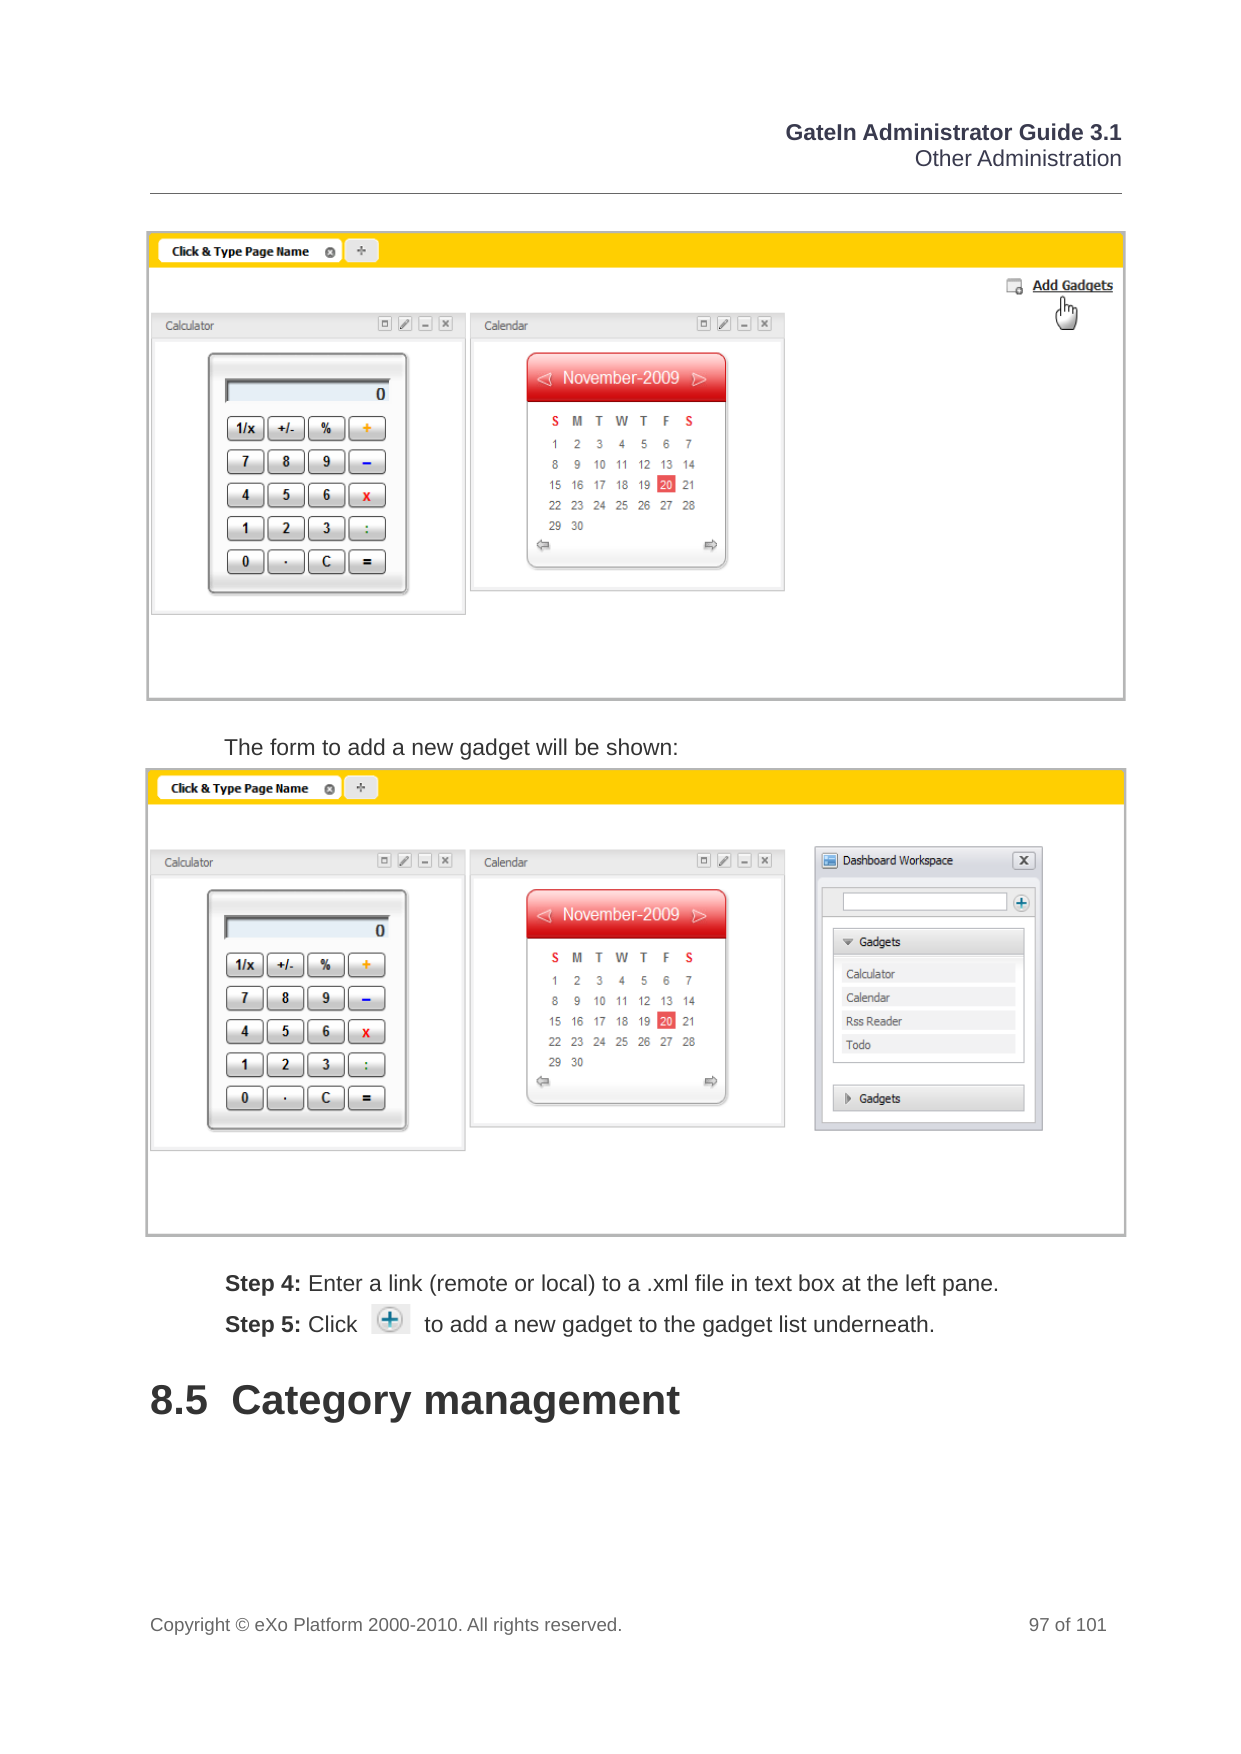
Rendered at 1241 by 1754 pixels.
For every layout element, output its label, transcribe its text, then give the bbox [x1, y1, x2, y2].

list Step 4: Enter a link (remote or local) to a .xml file in text box at the left pane. [187, 1270, 1122, 1297]
picture [146, 231, 1126, 701]
subtitle Category management [150, 1375, 1122, 1423]
picture [371, 1304, 411, 1334]
list Step 5: Click to add a new gadget to the gadget list underneath. [187, 1297, 1122, 1341]
picture [145, 768, 1127, 1237]
text The form to add a new gadget will be shown: [224, 734, 1122, 761]
